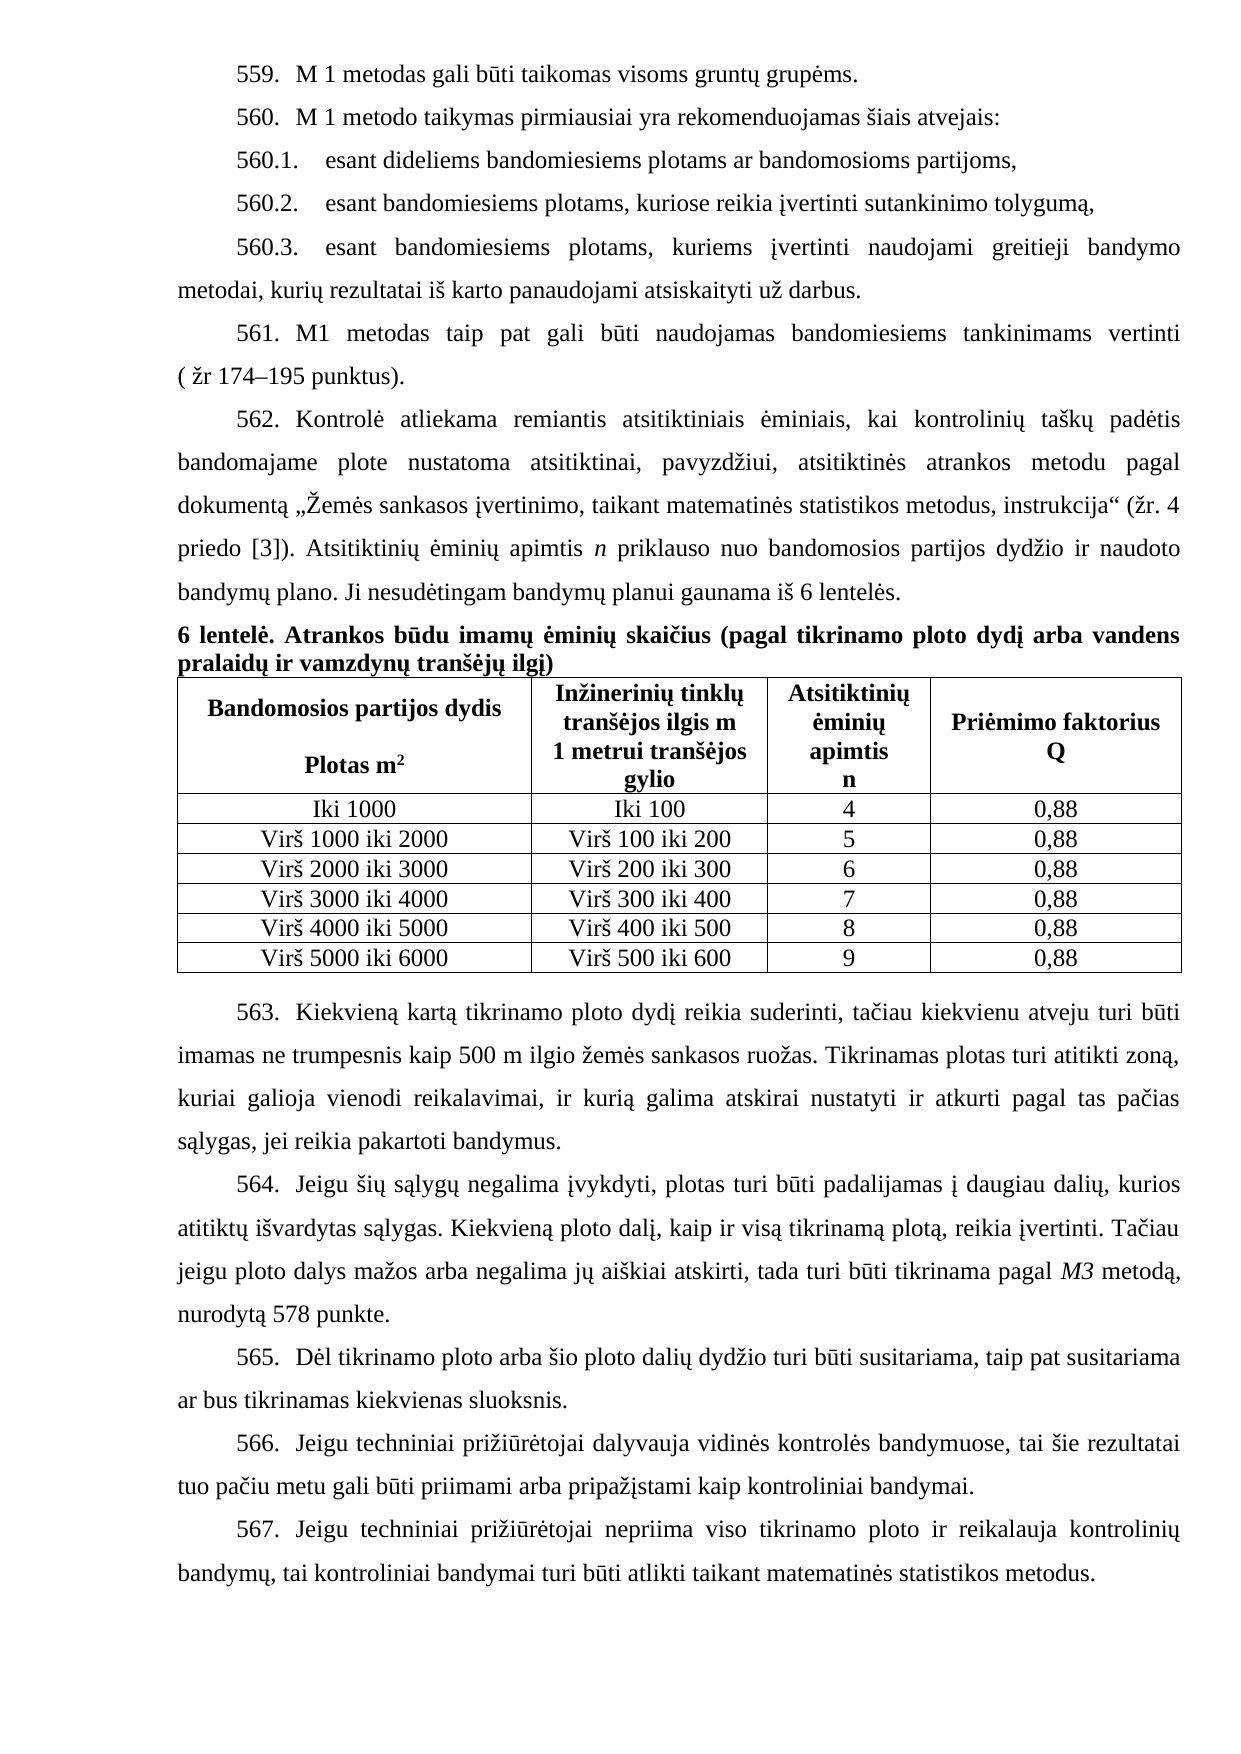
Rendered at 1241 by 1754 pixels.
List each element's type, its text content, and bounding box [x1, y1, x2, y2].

table_cell Iki 1000 [178, 794, 531, 823]
table_header Bandomosios partijos dydis Plotas m2 [178, 678, 531, 793]
text 563. Kiekvieną kartą tikrinamo ploto dydį reikia suderinti, tačiau kiekvienu atveju turi būti imamas ne trumpesnis kaip 500 m ilgio žemės sankasos ruožas. Tikrinamas plotas turi atitikti zoną, kuriai galioja vienodi reikalavimai, ir kurią galima atskirai nustatyti ir atkurti pagal tas pačias sąlygas, jei reikia pakartoti bandymus. [177, 997, 1181, 1155]
table_cell 6 [768, 854, 930, 883]
table_cell 9 [768, 943, 930, 972]
text 560.1. esant dideliems bandomiesiems plotams ar bandomosioms partijoms, [177, 145, 1181, 174]
table_header Inžinerinių tinklų tranšėjos ilgis m 1 metrui tranšėjos gylio [532, 678, 767, 793]
table_cell 0,88 [931, 854, 1181, 883]
table_cell 0,88 [931, 794, 1181, 823]
table_cell Virš 3000 iki 4000 [178, 884, 531, 912]
table_cell 0,88 [931, 914, 1181, 942]
table_cell Virš 200 iki 300 [532, 854, 767, 883]
table_cell Virš 400 iki 500 [532, 914, 767, 942]
text 560.3. esant bandomiesiems plotams, kuriems įvertinti naudojami greitieji bandymo metodai, kurių rezultatai iš karto panaudojami atsiskaityti už darbus. [177, 232, 1181, 303]
text 562. Kontrolė atliekama remiantis atsitiktiniais ėminiais, kai kontrolinių taškų padėtis bandomajame plote nustatoma atsitiktinai, pavyzdžiui, atsitiktinės atrankos metodu pagal dokumentą „Žemės sankasos įvertinimo, taikant matematinės statistikos metodus, instrukcija“ (žr. 4 priedo [3]). Atsitiktinių ėminių apimtis n priklauso nuo bandomosios partijos dydžio ir naudoto bandymų plano. Ji nesudėtingam bandymų planui gaunama iš 6 lentelės. [177, 404, 1181, 605]
text 561. M1 metodas taip pat gali būti naudojamas bandomiesiems tankinimams vertinti ( žr 174–195 punktus). [177, 318, 1181, 390]
table_cell 5 [768, 824, 930, 853]
text 560. M 1 metodo taikymas pirmiausiai yra rekomenduojamas šiais atvejais: [177, 102, 1181, 131]
table_cell Virš 5000 iki 6000 [178, 943, 531, 972]
text 559. M 1 metodas gali būti taikomas visoms gruntų grupėms. [177, 59, 1181, 88]
table_cell Virš 4000 iki 5000 [178, 914, 531, 942]
text 560.2. esant bandomiesiems plotams, kuriose reikia įvertinti sutankinimo tolygumą, [177, 188, 1181, 217]
table_cell 0,88 [931, 943, 1181, 972]
text 6 lentelė. Atrankos būdu imamų ėminių skaičius (pagal tikrinamo ploto dydį arba vandens pralaidų ir vamzdynų tranšėjų ilgį) [177, 620, 1181, 677]
table_cell 4 [768, 794, 930, 823]
table_cell Virš 500 iki 600 [532, 943, 767, 972]
text 566. Jeigu techniniai prižiūrėtojai dalyvauja vidinės kontrolės bandymuose, tai šie rezultatai tuo pačiu metu gali būti priimami arba pripažįstami kaip kontroliniai bandymai. [177, 1428, 1181, 1500]
table_cell 0,88 [931, 884, 1181, 912]
table_header Atsitiktinių ėminių apimtis n [768, 678, 930, 793]
text 565. Dėl tikrinamo ploto arba šio ploto dalių dydžio turi būti susitariama, taip pat susitariama ar bus tikrinamas kiekvienas sluoksnis. [177, 1342, 1181, 1414]
table_cell 7 [768, 884, 930, 912]
text 567. Jeigu techniniai prižiūrėtojai nepriima viso tikrinamo ploto ir reikalauja kontrolinių bandymų, tai kontroliniai bandymai turi būti atlikti taikant matematinės statistikos metodus. [177, 1514, 1181, 1586]
table_cell Virš 2000 iki 3000 [178, 854, 531, 883]
table_cell Virš 1000 iki 2000 [178, 824, 531, 853]
table_cell 0,88 [931, 824, 1181, 853]
text 564. Jeigu šių sąlygų negalima įvykdyti, plotas turi būti padalijamas į daugiau dalių, kurios atitiktų išvardytas sąlygas. Kiekvieną ploto dalį, kaip ir visą tikrinamą plotą, reikia įvertinti. Tačiau jeigu ploto dalys mažos arba negalima jų aiškiai atskirti, tada turi būti tikrinama pagal M3 metodą, nurodytą 578 punkte. [177, 1169, 1181, 1328]
table_cell Iki 100 [532, 794, 767, 823]
table_cell 8 [768, 914, 930, 942]
table_cell Virš 100 iki 200 [532, 824, 767, 853]
table_cell Virš 300 iki 400 [532, 884, 767, 912]
table_header Priėmimo faktorius Q [931, 678, 1181, 793]
